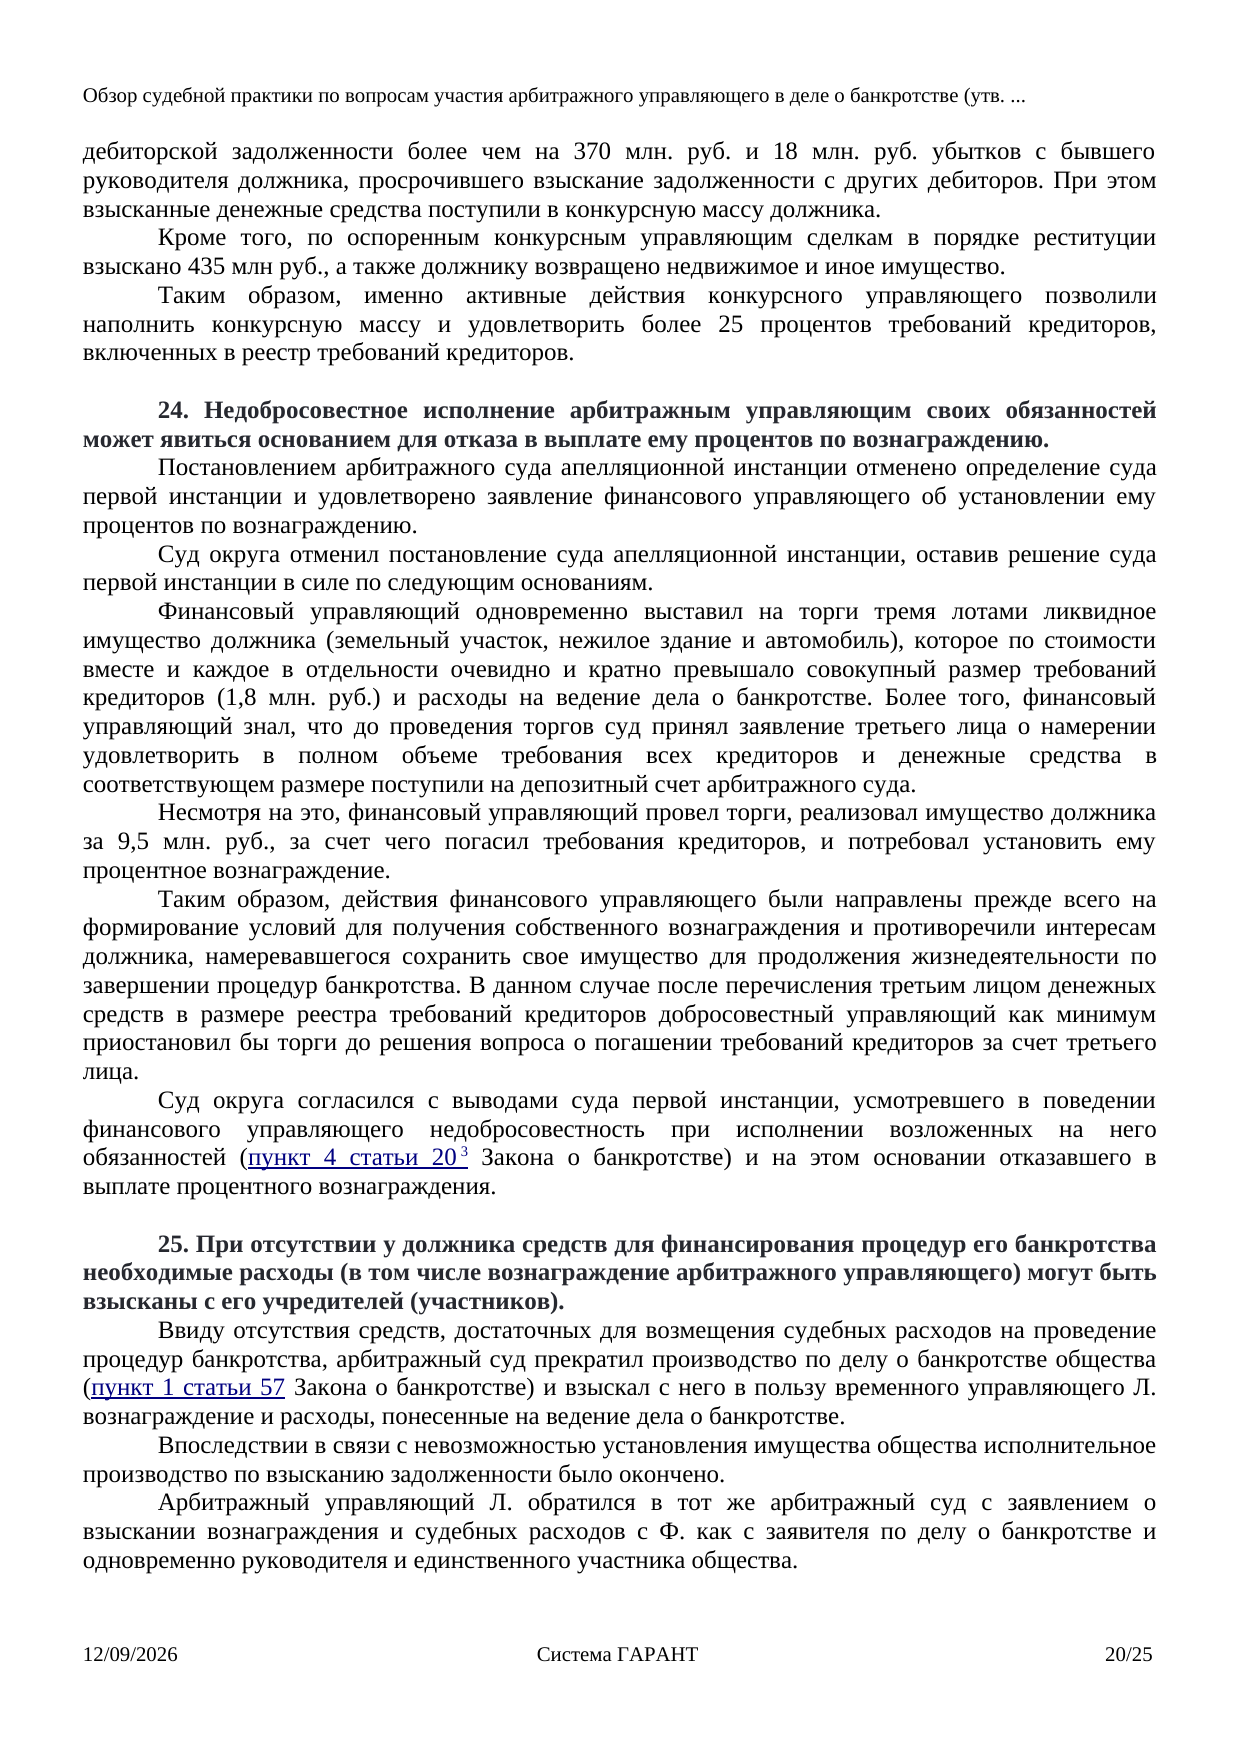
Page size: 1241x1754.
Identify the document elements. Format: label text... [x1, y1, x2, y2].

text Суд округа согласился с выводами суда первой инстанции, усмотревшего в поведении финансового управляющего недобросовестность при исполнении возложенных на него обязанностей (пункт 4 статьи 20 3 Закона о банкротстве) и на этом основании отказавшего в выплате процентного вознаграждения. [83, 1085, 1157, 1200]
text Постановлением арбитражного суда апелляционной инстанции отменено определение суда первой инстанции и удовлетворено заявление финансового управляющего об установлении ему процентов по вознаграждению. [83, 452, 1157, 539]
text дебиторской задолженности более чем на 370 млн. руб. и 18 млн. руб. убытков с бывшего руководителя должника, просрочившего взыскание задолженности с других дебиторов. При этом взысканные денежные средства поступили в конкурсную массу должника. [83, 136, 1157, 222]
text Таким образом, действия финансового управляющего были направлены прежде всего на формирование условий для получения собственного вознаграждения и противоречили интересам должника, намеревавшегося сохранить свое имущество для продолжения жизнедеятельности по завершении процедур банкротства. В данном случае после перечисления третьим лицом денежных средств в размере реестра требований кредиторов добросовестный управляющий как минимум приостановил бы торги до решения вопроса о погашении требований кредиторов за счет третьего лица. [83, 884, 1157, 1085]
text Арбитражный управляющий Л. обратился в тот же арбитражный суд с заявлением о взыскании вознаграждения и судебных расходов с Ф. как с заявителя по делу о банкротстве и одновременно руководителя и единственного участника общества. [83, 1487, 1157, 1574]
text Впоследствии в связи с невозможностью установления имущества общества исполнительное производство по взысканию задолженности было окончено. [83, 1430, 1157, 1487]
text Таким образом, именно активные действия конкурсного управляющего позволили наполнить конкурсную массу и удовлетворить более 25 процентов требований кредиторов, включенных в реестр требований кредиторов. [83, 280, 1157, 366]
text Суд округа отменил постановление суда апелляционной инстанции, оставив решение суда первой инстанции в силе по следующим основаниям. [83, 539, 1157, 596]
text Ввиду отсутствия средств, достаточных для возмещения судебных расходов на проведение процедур банкротства, арбитражный суд прекратил производство по делу о банкротстве общества (пункт 1 статьи 57 Закона о банкротстве) и взыскал с него в пользу временного управляющего Л. вознаграждение и расходы, понесенные на ведение дела о банкротстве. [83, 1315, 1157, 1430]
text Несмотря на это, финансовый управляющий провел торги, реализовал имущество должника за 9,5 млн. руб., за счет чего погасил требования кредиторов, и потребовал установить ему процентное вознаграждение. [83, 797, 1157, 884]
text 24. Недобросовестное исполнение арбитражным управляющим своих обязанностей может явиться основанием для отказа в выплате ему процентов по вознаграждению. [83, 395, 1157, 452]
text Финансовый управляющий одновременно выставил на торги тремя лотами ликвидное имущество должника (земельный участок, нежилое здание и автомобиль), которое по стоимости вместе и каждое в отдельности очевидно и кратно превышало совокупный размер требований кредиторов (1,8 млн. руб.) и расходы на ведение дела о банкротстве. Более того, финансовый управляющий знал, что до проведения торгов суд принял заявление третьего лица о намерении удовлетворить в полном объеме требования всех кредиторов и денежные средства в соответствующем размере поступили на депозитный счет арбитражного суда. [83, 596, 1157, 797]
text Кроме того, по оспоренным конкурсным управляющим сделкам в порядке реституции взыскано 435 млн руб., а также должнику возвращено недвижимое и иное имущество. [83, 222, 1157, 280]
text 25. При отсутствии у должника средств для финансирования процедур его банкротства необходимые расходы (в том числе вознаграждение арбитражного управляющего) могут быть взысканы с его учредителей (участников). [83, 1229, 1157, 1315]
